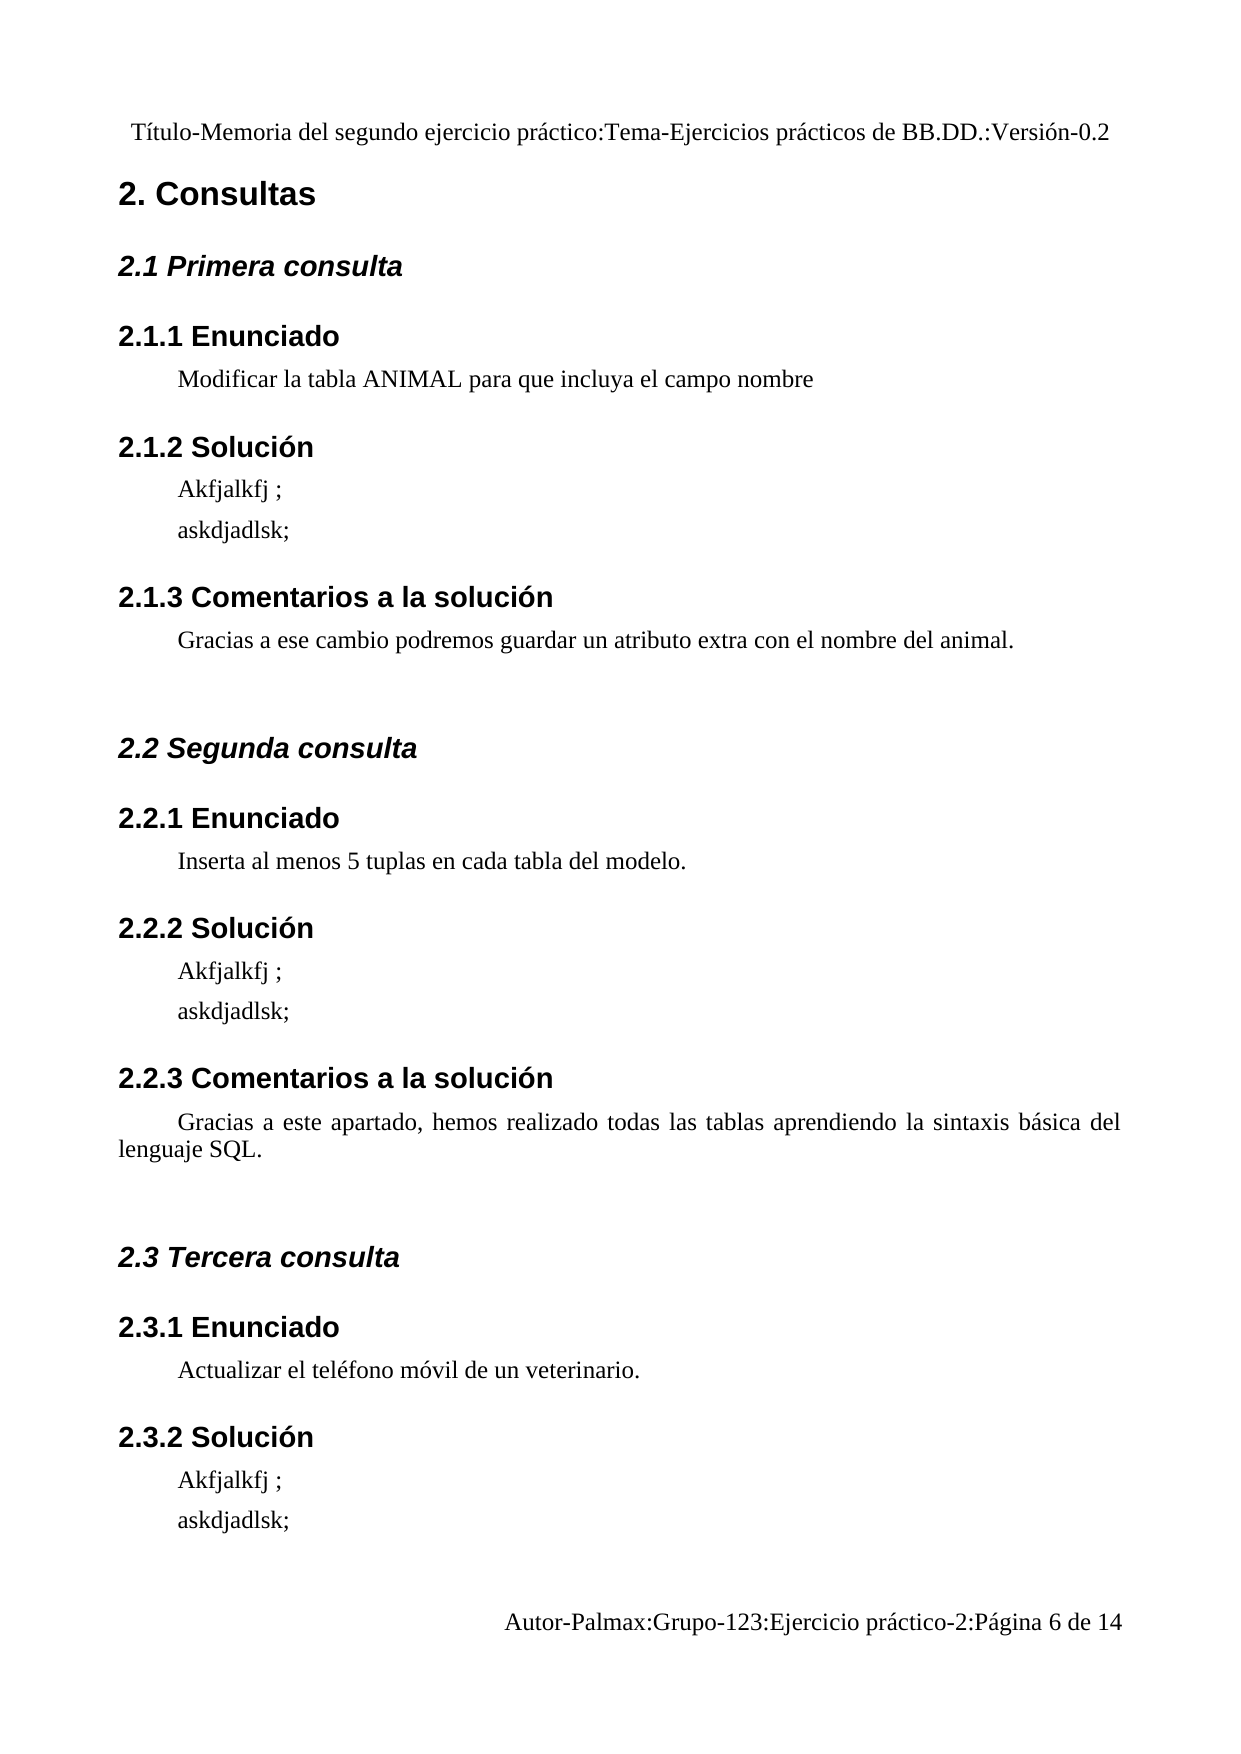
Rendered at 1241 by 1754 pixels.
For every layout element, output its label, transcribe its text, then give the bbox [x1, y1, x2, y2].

text askdjadlsk; [118, 1506, 1122, 1534]
text askdjadlsk; [118, 516, 1122, 543]
subtitle 2.2 Segunda consulta [118, 732, 1122, 764]
subtitle 2.2.2 Solución [118, 912, 1122, 944]
subtitle 2.1.2 Solución [118, 431, 1122, 463]
subtitle 2. Consultas [118, 175, 1122, 213]
text Akfjalkfj ; [118, 476, 1122, 503]
text Inserta al menos 5 tuplas en cada tabla del modelo. [118, 847, 1122, 874]
subtitle 2.1.3 Comentarios a la solución [118, 581, 1122, 614]
text Gracias a este apartado, hemos realizado todas las tablas aprendiendo la sintaxis básica del lenguaje SQL. [118, 1108, 1122, 1163]
subtitle 2.3 Tercera consulta [118, 1241, 1122, 1273]
subtitle 2.1 Primera consulta [118, 250, 1122, 283]
text Actualizar el teléfono móvil de un veterinario. [118, 1356, 1122, 1384]
text Modificar la tabla ANIMAL para que incluya el campo nombre [118, 365, 1122, 393]
subtitle 2.2.3 Comentarios a la solución [118, 1062, 1122, 1095]
subtitle 2.3.2 Solución [118, 1421, 1122, 1454]
text Akfjalkfj ; [118, 1466, 1122, 1494]
text Gracias a ese cambio podremos guardar un atributo extra con el nombre del animal. [118, 626, 1122, 654]
subtitle 2.1.1 Enunciado [118, 320, 1122, 353]
text askdjadlsk; [118, 997, 1122, 1025]
text Akfjalkfj ; [118, 957, 1122, 985]
subtitle 2.3.1 Enunciado [118, 1311, 1122, 1343]
subtitle 2.2.1 Enunciado [118, 802, 1122, 834]
